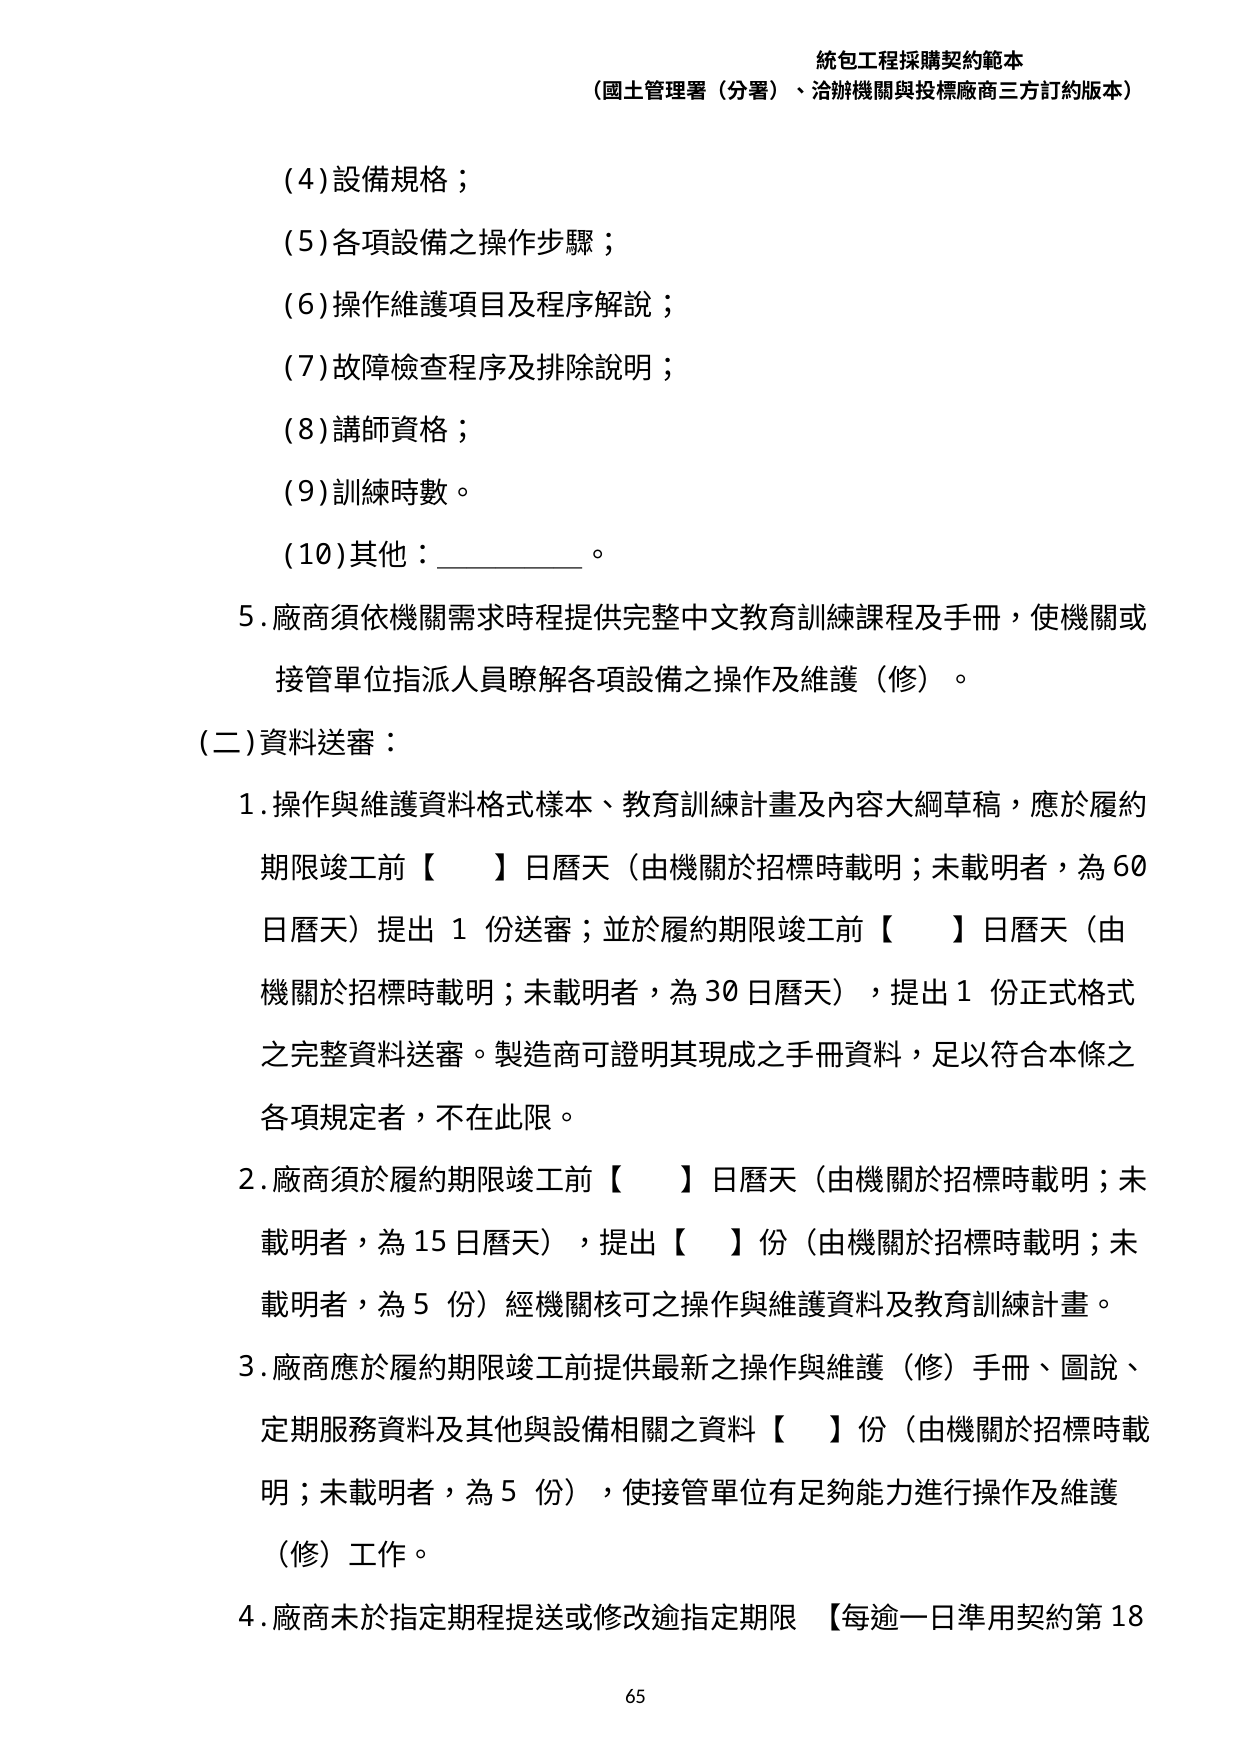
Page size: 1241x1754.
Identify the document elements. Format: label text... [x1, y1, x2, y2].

table_cell 4.廠商未於指定期程提送或修改逾指定期限 【每逾一日準用契約第18 [239, 1574, 1167, 1636]
table_cell [154, 1136, 197, 1324]
table_cell (8)講師資格； [281, 386, 1167, 449]
table_cell [197, 386, 239, 449]
table_cell [197, 574, 239, 699]
table_cell [197, 511, 239, 574]
table_cell 3.廠商應於履約期限竣工前提供最新之操作與維護（修）手冊、圖說、定期服務資料及其他與設備相關之資料【 】份（由機關於招標時載明；未載明者，為5 份），使接管單位有足夠能力進行操作及維護（修）工作。 [239, 1324, 1167, 1574]
table_cell [197, 199, 239, 261]
table_cell [239, 449, 281, 511]
table_cell [239, 511, 281, 574]
table_cell (7)故障檢查程序及排除說明； [281, 324, 1167, 386]
table_cell [154, 386, 197, 449]
table_cell [197, 761, 239, 1136]
table_cell [154, 449, 197, 511]
table_cell [197, 136, 239, 199]
table_cell [197, 1136, 239, 1324]
table_cell [154, 511, 197, 574]
table_cell [154, 1324, 197, 1574]
table_cell [239, 261, 281, 324]
table_cell 2.廠商須於履約期限竣工前【 】日曆天（由機關於招標時載明；未載明者，為15日曆天），提出【 】份（由機關於招標時載明；未載明者，為5 份）經機關核可之操作與維護資料及教育訓練計畫。 [239, 1136, 1167, 1324]
table_cell (6)操作維護項目及程序解說； [281, 261, 1167, 324]
table_cell [154, 324, 197, 386]
table_cell (5)各項設備之操作步驟； [281, 199, 1167, 261]
table_cell (4)設備規格； [281, 136, 1167, 199]
table_cell 5.廠商須依機關需求時程提供完整中文教育訓練課程及手冊，使機關或接管單位指派人員瞭解各項設備之操作及維護（修）。 [239, 574, 1167, 699]
table_cell [154, 136, 197, 199]
table_cell [197, 324, 239, 386]
table_cell (二)資料送審： [197, 699, 1167, 761]
table_cell (10)其他：＿＿＿＿＿。 [281, 511, 1167, 574]
table_cell [239, 199, 281, 261]
table_cell [197, 261, 239, 324]
table_cell [239, 136, 281, 199]
table_cell [154, 574, 197, 699]
table_cell (9)訓練時數。 [281, 449, 1167, 511]
table_cell 1.操作與維護資料格式樣本、教育訓練計畫及內容大綱草稿，應於履約期限竣工前【 】日曆天（由機關於招標時載明；未載明者，為60日曆天）提出 1 份送審；並於履約期限竣工前【 】日曆天（由機關於招標時載明；未載明者，為30日曆天），提出1 份正式格式之完整資料送審。製造商可證明其現成之手冊資料，足以符合本條之各項規定者，不在此限。 [239, 761, 1167, 1136]
table_cell [197, 1324, 239, 1574]
table_cell [154, 199, 197, 261]
table_cell [239, 324, 281, 386]
table_cell [154, 1574, 197, 1636]
table_cell [197, 1574, 239, 1636]
table_cell [239, 386, 281, 449]
table_cell [154, 699, 197, 761]
table_cell [154, 261, 197, 324]
table_cell [154, 761, 197, 1136]
table_cell [197, 449, 239, 511]
